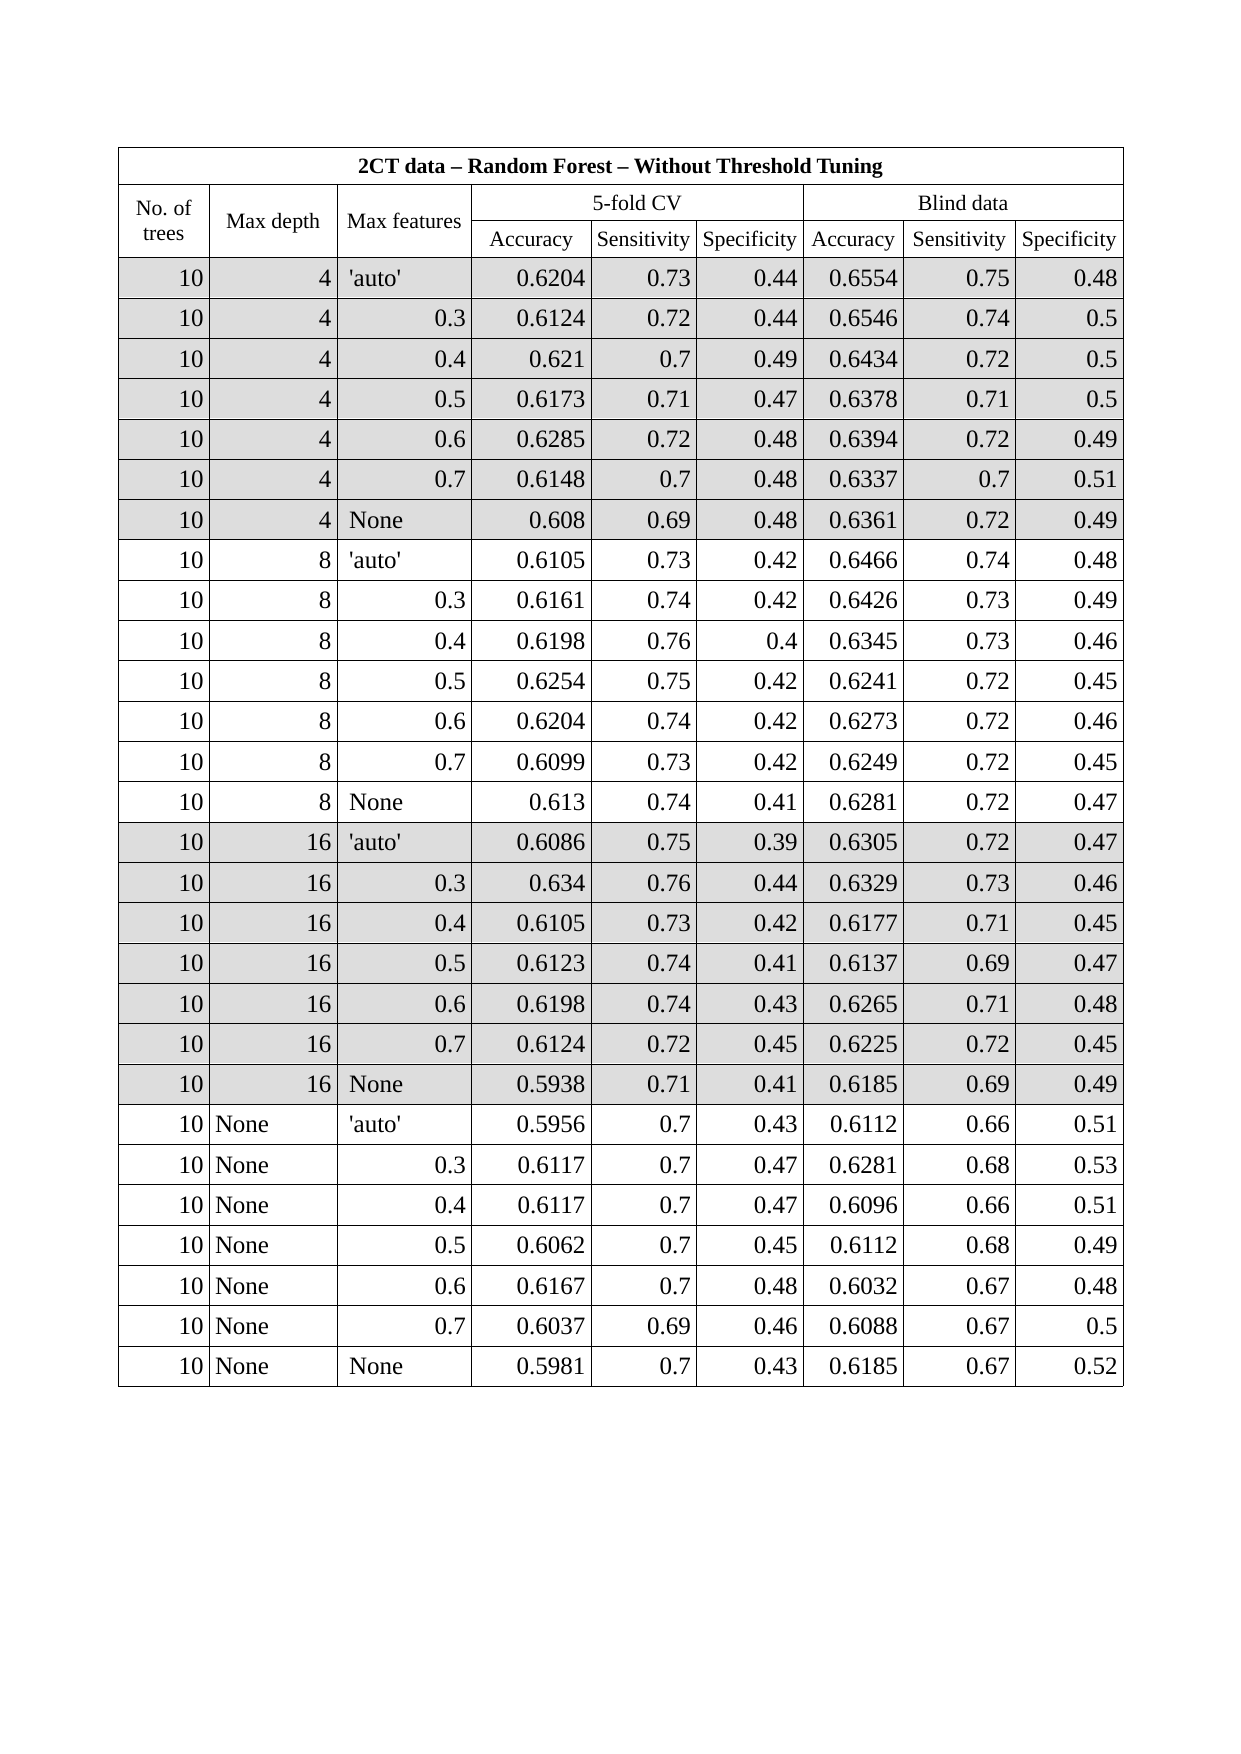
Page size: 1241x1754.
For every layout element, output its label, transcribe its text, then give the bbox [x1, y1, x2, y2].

table_cell 10 [119, 1185, 209, 1225]
table_cell 0.45 [1016, 661, 1123, 701]
table_cell 0.44 [697, 258, 803, 297]
table_cell 4 [210, 500, 337, 539]
table_cell 0.6096 [804, 1185, 903, 1225]
table_cell 0.6105 [472, 903, 591, 942]
table_cell 0.6361 [804, 500, 903, 539]
table_cell 0.6329 [804, 863, 903, 902]
table_cell 0.51 [1016, 1105, 1123, 1144]
table_cell 0.72 [904, 500, 1015, 539]
table_cell 0.6285 [472, 420, 591, 459]
table_cell 0.6204 [472, 702, 591, 741]
table_cell None [210, 1266, 337, 1305]
table_cell 0.6185 [804, 1347, 903, 1386]
table_cell 10 [119, 339, 209, 378]
table_header 2CT data – Random Forest – Without Threshold Tuning [119, 148, 1123, 184]
table_cell 0.5 [1016, 339, 1123, 378]
table_cell 0.39 [697, 823, 803, 862]
table_cell 0.7 [592, 1185, 696, 1225]
table_cell 0.6117 [472, 1145, 591, 1184]
table_cell 0.49 [1016, 1226, 1123, 1265]
table_cell 0.3 [338, 581, 471, 620]
table_cell 0.52 [1016, 1347, 1123, 1386]
table_cell 0.47 [1016, 944, 1123, 983]
table_cell 0.621 [472, 339, 591, 378]
table_cell Accuracy [804, 221, 903, 257]
table_cell 0.6032 [804, 1266, 903, 1305]
table_cell 0.72 [904, 742, 1015, 781]
table_cell 4 [210, 258, 337, 297]
table_cell 0.51 [1016, 460, 1123, 499]
table_cell 0.48 [1016, 258, 1123, 297]
table_cell 0.49 [1016, 500, 1123, 539]
table_cell 0.73 [592, 742, 696, 781]
table_cell 0.47 [697, 1185, 803, 1225]
table_cell 10 [119, 1266, 209, 1305]
table_cell 0.6161 [472, 581, 591, 620]
table_cell 0.7 [592, 1105, 696, 1144]
table_cell 0.43 [697, 984, 803, 1023]
table_cell 10 [119, 621, 209, 660]
table_cell 0.6249 [804, 742, 903, 781]
table_cell Specificity [697, 221, 803, 257]
table_cell 0.45 [697, 1226, 803, 1265]
table_cell 0.4 [697, 621, 803, 660]
table_cell Sensitivity [904, 221, 1015, 257]
table_cell 0.6148 [472, 460, 591, 499]
table_cell 0.7 [338, 1024, 471, 1063]
table_cell None [210, 1185, 337, 1225]
table_cell 10 [119, 379, 209, 418]
table_cell 10 [119, 1347, 209, 1386]
table_cell 0.66 [904, 1185, 1015, 1225]
table_cell 0.74 [592, 581, 696, 620]
table_cell 16 [210, 984, 337, 1023]
table_cell 0.76 [592, 863, 696, 902]
table_cell 0.45 [1016, 1024, 1123, 1063]
table_cell 0.74 [592, 944, 696, 983]
table_cell 10 [119, 742, 209, 781]
table_cell 0.5 [1016, 1306, 1123, 1346]
table_cell 'auto' [338, 540, 471, 580]
table_cell 0.4 [338, 1185, 471, 1225]
table_cell 0.71 [904, 903, 1015, 942]
table_cell 0.6062 [472, 1226, 591, 1265]
table_cell 0.69 [592, 500, 696, 539]
table_cell 0.5981 [472, 1347, 591, 1386]
table_cell 0.5 [338, 944, 471, 983]
table_cell 0.4 [338, 903, 471, 942]
table_cell 5-fold CV [472, 185, 803, 220]
table_cell 10 [119, 258, 209, 297]
table_cell 0.75 [592, 823, 696, 862]
table_cell 0.6105 [472, 540, 591, 580]
table_cell 0.6137 [804, 944, 903, 983]
table_cell 0.44 [697, 863, 803, 902]
table_cell 0.69 [904, 944, 1015, 983]
table_cell 0.73 [592, 903, 696, 942]
table_cell 0.6177 [804, 903, 903, 942]
table_cell 0.68 [904, 1226, 1015, 1265]
table_cell 0.6037 [472, 1306, 591, 1346]
table_cell 0.71 [592, 379, 696, 418]
table_cell 4 [210, 299, 337, 338]
table_cell None [338, 500, 471, 539]
table_cell 0.6265 [804, 984, 903, 1023]
table_cell 0.6281 [804, 782, 903, 822]
table_cell 0.76 [592, 621, 696, 660]
table_cell 0.72 [904, 823, 1015, 862]
table_cell 0.5 [338, 1226, 471, 1265]
table_cell 0.7 [592, 339, 696, 378]
table_cell 4 [210, 420, 337, 459]
table_cell Blind data [804, 185, 1123, 220]
table_cell 0.73 [592, 258, 696, 297]
table_cell 0.41 [697, 944, 803, 983]
table_cell Accuracy [472, 221, 591, 257]
table_cell 10 [119, 944, 209, 983]
table_cell 10 [119, 581, 209, 620]
table_cell 0.6273 [804, 702, 903, 741]
table_cell 0.48 [697, 1266, 803, 1305]
table_cell 0.7 [338, 460, 471, 499]
table_cell 0.74 [592, 702, 696, 741]
table_cell None [210, 1226, 337, 1265]
table_cell 0.7 [592, 1266, 696, 1305]
table_cell 10 [119, 299, 209, 338]
table_cell Sensitivity [592, 221, 696, 257]
table_cell 0.67 [904, 1347, 1015, 1386]
table_cell 0.44 [697, 299, 803, 338]
table_cell 0.46 [1016, 621, 1123, 660]
table_cell 0.43 [697, 1347, 803, 1386]
table_cell 0.45 [1016, 742, 1123, 781]
table_cell 0.5 [338, 379, 471, 418]
table_cell 0.71 [904, 379, 1015, 418]
table_cell 0.6086 [472, 823, 591, 862]
table_cell 0.6305 [804, 823, 903, 862]
table_cell 0.6198 [472, 984, 591, 1023]
table_cell 0.72 [592, 1024, 696, 1063]
table_cell 0.72 [904, 702, 1015, 741]
table_cell None [210, 1105, 337, 1144]
table_cell None [210, 1145, 337, 1184]
table_cell 0.49 [697, 339, 803, 378]
table_cell 0.6124 [472, 299, 591, 338]
table_cell 8 [210, 702, 337, 741]
table_cell 0.68 [904, 1145, 1015, 1184]
table_cell 0.6394 [804, 420, 903, 459]
table_cell 0.6185 [804, 1065, 903, 1104]
table_cell 4 [210, 460, 337, 499]
table_cell None [338, 782, 471, 822]
table_cell 0.5 [338, 661, 471, 701]
table_cell 0.5938 [472, 1065, 591, 1104]
table_cell 0.73 [592, 540, 696, 580]
table_cell 0.74 [904, 299, 1015, 338]
table_cell 10 [119, 420, 209, 459]
table_cell 10 [119, 702, 209, 741]
table_cell 10 [119, 823, 209, 862]
table_cell 0.45 [697, 1024, 803, 1063]
table_cell 10 [119, 1226, 209, 1265]
table_cell 'auto' [338, 823, 471, 862]
table_cell 0.72 [904, 782, 1015, 822]
table_cell 0.6088 [804, 1306, 903, 1346]
table_cell 0.73 [904, 621, 1015, 660]
table_cell 0.75 [904, 258, 1015, 297]
table_cell 8 [210, 581, 337, 620]
table_cell 10 [119, 863, 209, 902]
table_cell 0.66 [904, 1105, 1015, 1144]
table_cell 0.4 [338, 621, 471, 660]
table_cell 0.6281 [804, 1145, 903, 1184]
table_cell Specificity [1016, 221, 1123, 257]
table_cell 0.71 [592, 1065, 696, 1104]
table_cell 0.72 [904, 661, 1015, 701]
table_cell 0.71 [904, 984, 1015, 1023]
table_cell 0.6225 [804, 1024, 903, 1063]
table_cell 16 [210, 903, 337, 942]
table_cell 0.46 [1016, 702, 1123, 741]
table_cell 0.6198 [472, 621, 591, 660]
table_cell 0.7 [338, 1306, 471, 1346]
table_cell Max depth [210, 185, 337, 257]
table_cell 10 [119, 540, 209, 580]
table_cell 0.48 [697, 420, 803, 459]
table_cell 16 [210, 944, 337, 983]
table_cell 0.6 [338, 702, 471, 741]
table_cell 0.6 [338, 1266, 471, 1305]
table_cell 16 [210, 863, 337, 902]
table_cell 0.6124 [472, 1024, 591, 1063]
table_cell 0.74 [904, 540, 1015, 580]
table_cell 0.69 [904, 1065, 1015, 1104]
table_cell 0.74 [592, 984, 696, 1023]
table_cell 0.73 [904, 581, 1015, 620]
table_cell 0.6099 [472, 742, 591, 781]
table_cell 0.3 [338, 1145, 471, 1184]
table_cell None [338, 1347, 471, 1386]
table_cell 0.42 [697, 742, 803, 781]
table_cell 0.67 [904, 1306, 1015, 1346]
table_cell 0.72 [592, 299, 696, 338]
table_cell None [210, 1347, 337, 1386]
table_cell 0.6378 [804, 379, 903, 418]
table_cell 0.7 [592, 460, 696, 499]
table_cell 10 [119, 1145, 209, 1184]
table_cell 0.51 [1016, 1185, 1123, 1225]
table_cell 0.5 [1016, 299, 1123, 338]
table_cell 0.42 [697, 702, 803, 741]
table_cell 0.6345 [804, 621, 903, 660]
table_cell 0.75 [592, 661, 696, 701]
table_cell 0.6204 [472, 258, 591, 297]
table_cell 8 [210, 661, 337, 701]
table_cell 16 [210, 1024, 337, 1063]
table_cell 0.41 [697, 1065, 803, 1104]
table_cell No. of trees [119, 185, 209, 257]
table_cell 0.69 [592, 1306, 696, 1346]
table_cell 8 [210, 782, 337, 822]
table_cell 0.74 [592, 782, 696, 822]
table_cell 10 [119, 460, 209, 499]
table_cell 10 [119, 1105, 209, 1144]
table_cell 0.6466 [804, 540, 903, 580]
table_cell None [338, 1065, 471, 1104]
table_cell 0.42 [697, 661, 803, 701]
table_cell 0.6546 [804, 299, 903, 338]
table_cell 0.72 [904, 420, 1015, 459]
table_cell 10 [119, 782, 209, 822]
table_cell 0.6117 [472, 1185, 591, 1225]
table_cell 0.43 [697, 1105, 803, 1144]
table_cell 0.72 [592, 420, 696, 459]
table_cell None [210, 1306, 337, 1346]
table_cell 0.6 [338, 420, 471, 459]
table_cell Max features [338, 185, 471, 257]
table_cell 10 [119, 903, 209, 942]
table_cell 0.46 [1016, 863, 1123, 902]
table_cell 'auto' [338, 258, 471, 297]
table_cell 0.7 [592, 1347, 696, 1386]
table_cell 8 [210, 540, 337, 580]
table_cell 0.46 [697, 1306, 803, 1346]
table_cell 16 [210, 1065, 337, 1104]
table_cell 0.72 [904, 339, 1015, 378]
table_cell 0.47 [697, 1145, 803, 1184]
table_cell 0.72 [904, 1024, 1015, 1063]
table_cell 0.48 [697, 500, 803, 539]
table_cell 0.6554 [804, 258, 903, 297]
table_cell 0.6112 [804, 1226, 903, 1265]
table_cell 8 [210, 621, 337, 660]
table_cell 0.48 [1016, 1266, 1123, 1305]
table_cell 0.42 [697, 903, 803, 942]
table_cell 4 [210, 339, 337, 378]
table_cell 8 [210, 742, 337, 781]
table_cell 0.48 [1016, 540, 1123, 580]
table_cell 0.49 [1016, 1065, 1123, 1104]
table_cell 0.3 [338, 299, 471, 338]
table_cell 0.49 [1016, 581, 1123, 620]
table_cell 0.47 [1016, 782, 1123, 822]
table_cell 0.73 [904, 863, 1015, 902]
table_cell 0.613 [472, 782, 591, 822]
table_cell 10 [119, 1065, 209, 1104]
table_cell 16 [210, 823, 337, 862]
table_cell 4 [210, 379, 337, 418]
table_cell 0.634 [472, 863, 591, 902]
table_cell 0.42 [697, 540, 803, 580]
table_cell 0.7 [592, 1226, 696, 1265]
table_cell 0.45 [1016, 903, 1123, 942]
table_cell 0.6434 [804, 339, 903, 378]
table_cell 'auto' [338, 1105, 471, 1144]
table_cell 0.6123 [472, 944, 591, 983]
table_cell 0.5 [1016, 379, 1123, 418]
table_cell 0.7 [338, 742, 471, 781]
table_cell 10 [119, 500, 209, 539]
table_cell 0.3 [338, 863, 471, 902]
table_cell 10 [119, 1024, 209, 1063]
table_cell 0.42 [697, 581, 803, 620]
table_cell 0.7 [592, 1145, 696, 1184]
table_cell 10 [119, 1306, 209, 1346]
table_cell 0.67 [904, 1266, 1015, 1305]
table_cell 0.5956 [472, 1105, 591, 1144]
table_cell 0.6173 [472, 379, 591, 418]
table_cell 0.6337 [804, 460, 903, 499]
table_cell 0.48 [1016, 984, 1123, 1023]
table_cell 0.41 [697, 782, 803, 822]
table_cell 10 [119, 661, 209, 701]
table_cell 0.608 [472, 500, 591, 539]
table_cell 0.47 [697, 379, 803, 418]
table_cell 0.6112 [804, 1105, 903, 1144]
table_cell 0.6 [338, 984, 471, 1023]
table_cell 0.6241 [804, 661, 903, 701]
table_cell 0.6254 [472, 661, 591, 701]
table_cell 0.47 [1016, 823, 1123, 862]
table_cell 0.7 [904, 460, 1015, 499]
table_cell 0.53 [1016, 1145, 1123, 1184]
table_cell 10 [119, 984, 209, 1023]
table_cell 0.4 [338, 339, 471, 378]
table_cell 0.48 [697, 460, 803, 499]
table_cell 0.6167 [472, 1266, 591, 1305]
table_cell 0.6426 [804, 581, 903, 620]
table_cell 0.49 [1016, 420, 1123, 459]
